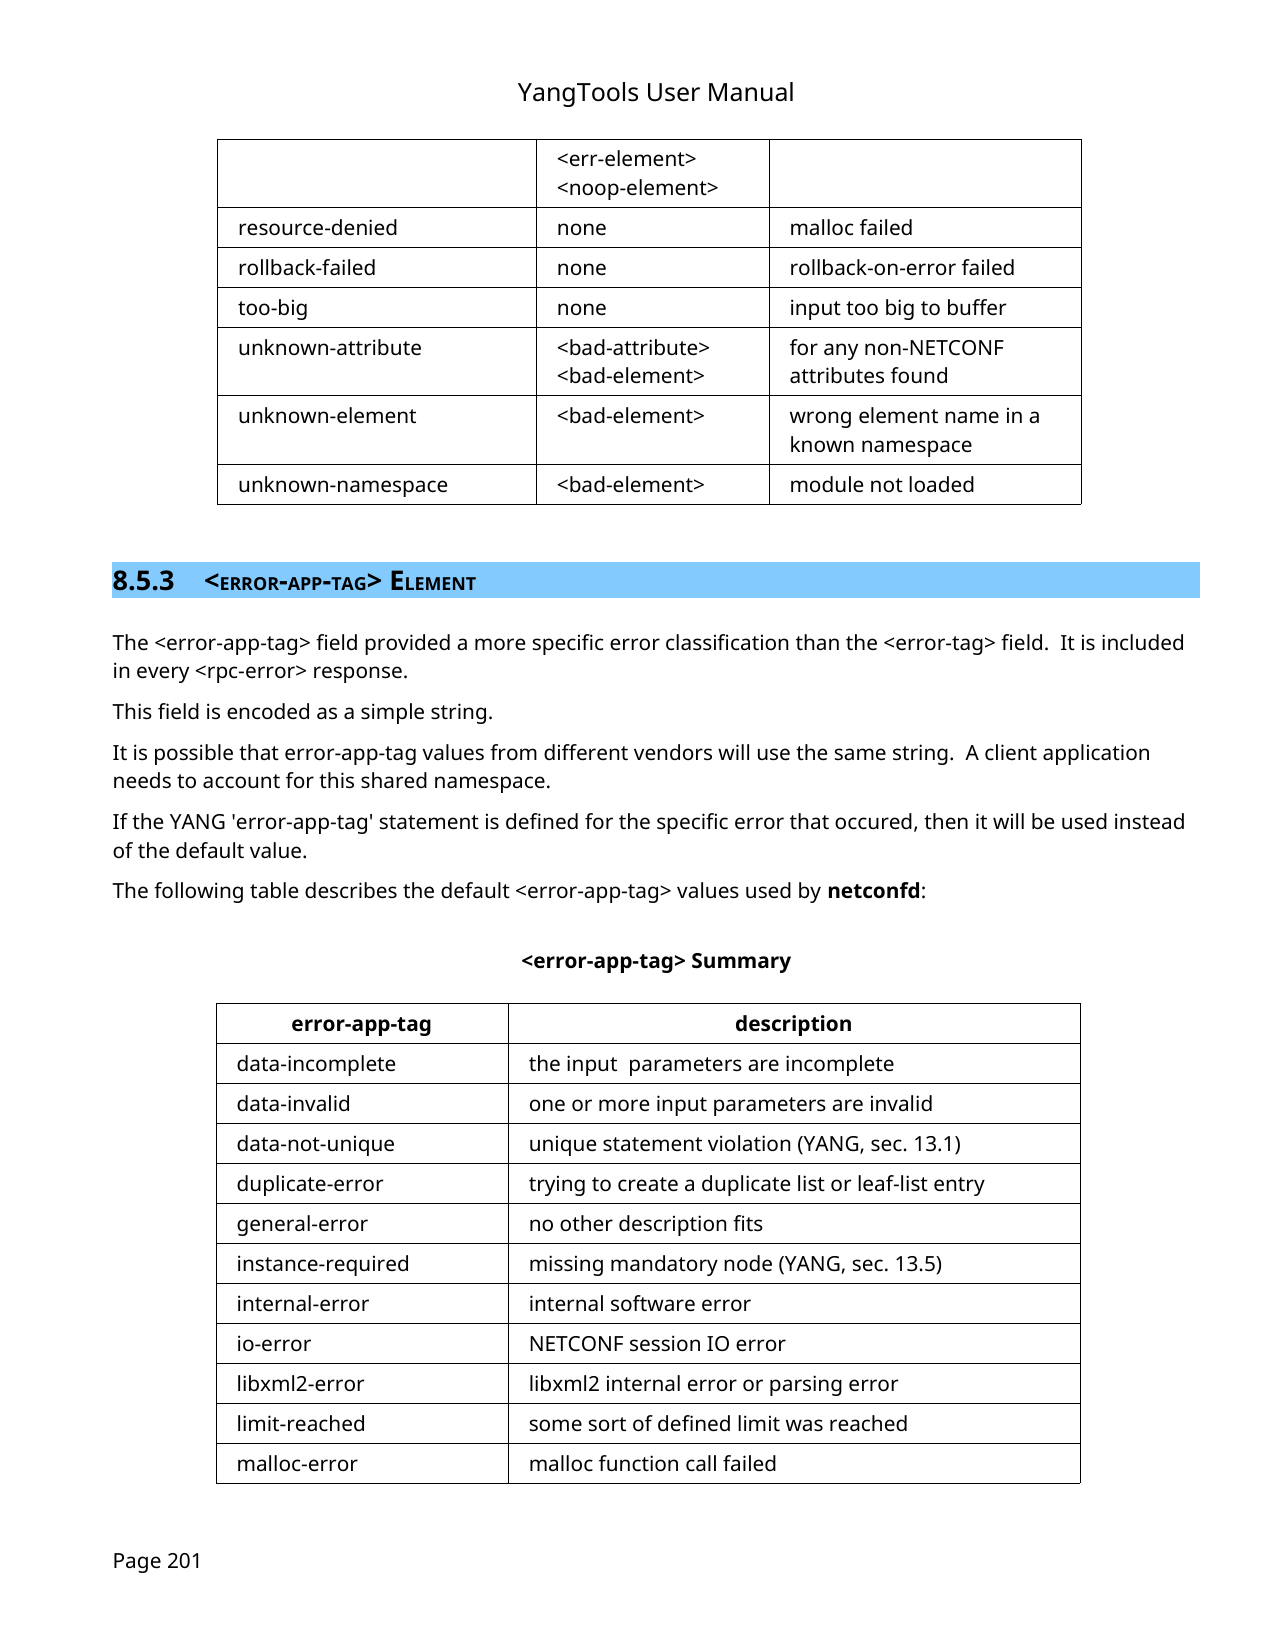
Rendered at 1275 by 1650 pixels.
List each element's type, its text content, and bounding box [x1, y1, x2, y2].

table_cell <err-element> <noop-element> [537, 140, 769, 207]
table_cell internal-error [217, 1284, 508, 1323]
table_cell resource-denied [218, 208, 536, 247]
table_cell instance-required [217, 1244, 508, 1283]
table_cell limit-reached [217, 1404, 508, 1443]
subtitle <error-app-tag> Element [112, 562, 1200, 598]
table_cell duplicate-error [217, 1164, 508, 1203]
table_cell libxml2-error [217, 1364, 508, 1403]
table_cell unknown-namespace [218, 465, 536, 504]
table_cell data-not-unique [217, 1124, 508, 1163]
subtitle <error-app-tag> Summary [127, 946, 1185, 974]
text If the YANG 'error-app-tag' statement is defined for the specific error that occured, then it will be used instead of the default value. [112, 807, 1200, 864]
table_cell libxml2 internal error or parsing error [509, 1364, 1080, 1403]
table_header error-app-tag [217, 1004, 508, 1043]
table_cell module not loaded [770, 465, 1081, 504]
table_cell one or more input parameters are invalid [509, 1084, 1080, 1123]
table_cell unique statement violation (YANG, sec. 13.1) [509, 1124, 1080, 1163]
table_cell [770, 140, 1081, 207]
table_cell none [537, 288, 769, 327]
table_cell trying to create a duplicate list or leaf-list entry [509, 1164, 1080, 1203]
table_cell missing mandatory node (YANG, sec. 13.5) [509, 1244, 1080, 1283]
table_cell <bad-element> [537, 396, 769, 464]
table_cell input too big to buffer [770, 288, 1081, 327]
table_cell rollback-on-error failed [770, 248, 1081, 287]
table_cell NETCONF session IO error [509, 1324, 1080, 1363]
table_cell unknown-element [218, 396, 536, 464]
table_cell data-incomplete [217, 1044, 508, 1083]
table_header description [509, 1004, 1080, 1043]
table_cell internal software error [509, 1284, 1080, 1323]
table_cell no other description fits [509, 1204, 1080, 1243]
table_cell unknown-attribute [218, 328, 536, 395]
table_cell <bad-attribute> <bad-element> [537, 328, 769, 395]
table_cell general-error [217, 1204, 508, 1243]
table_cell malloc failed [770, 208, 1081, 247]
text It is possible that error-app-tag values from different vendors will use the same string. A client application needs to account for this shared namespace. [112, 738, 1200, 795]
table_cell malloc-error [217, 1444, 508, 1483]
text This field is encoded as a simple string. [112, 697, 1200, 725]
table_cell for any non-NETCONF attributes found [770, 328, 1081, 395]
text The following table describes the default <error-app-tag> values used by netconfd: [112, 877, 1200, 905]
table_cell too-big [218, 288, 536, 327]
table_cell [218, 140, 536, 207]
table_cell the input parameters are incomplete [509, 1044, 1080, 1083]
table_cell some sort of defined limit was reached [509, 1404, 1080, 1443]
table_cell malloc function call failed [509, 1444, 1080, 1483]
table_cell io-error [217, 1324, 508, 1363]
table_cell data-invalid [217, 1084, 508, 1123]
table_cell none [537, 208, 769, 247]
text The <error-app-tag> field provided a more specific error classification than the <error-tag> field. It is included in every <rpc-error> response. [112, 628, 1200, 684]
table_cell rollback-failed [218, 248, 536, 287]
table_cell <bad-element> [537, 465, 769, 504]
table_cell wrong element name in a known namespace [770, 396, 1081, 464]
table_cell none [537, 248, 769, 287]
